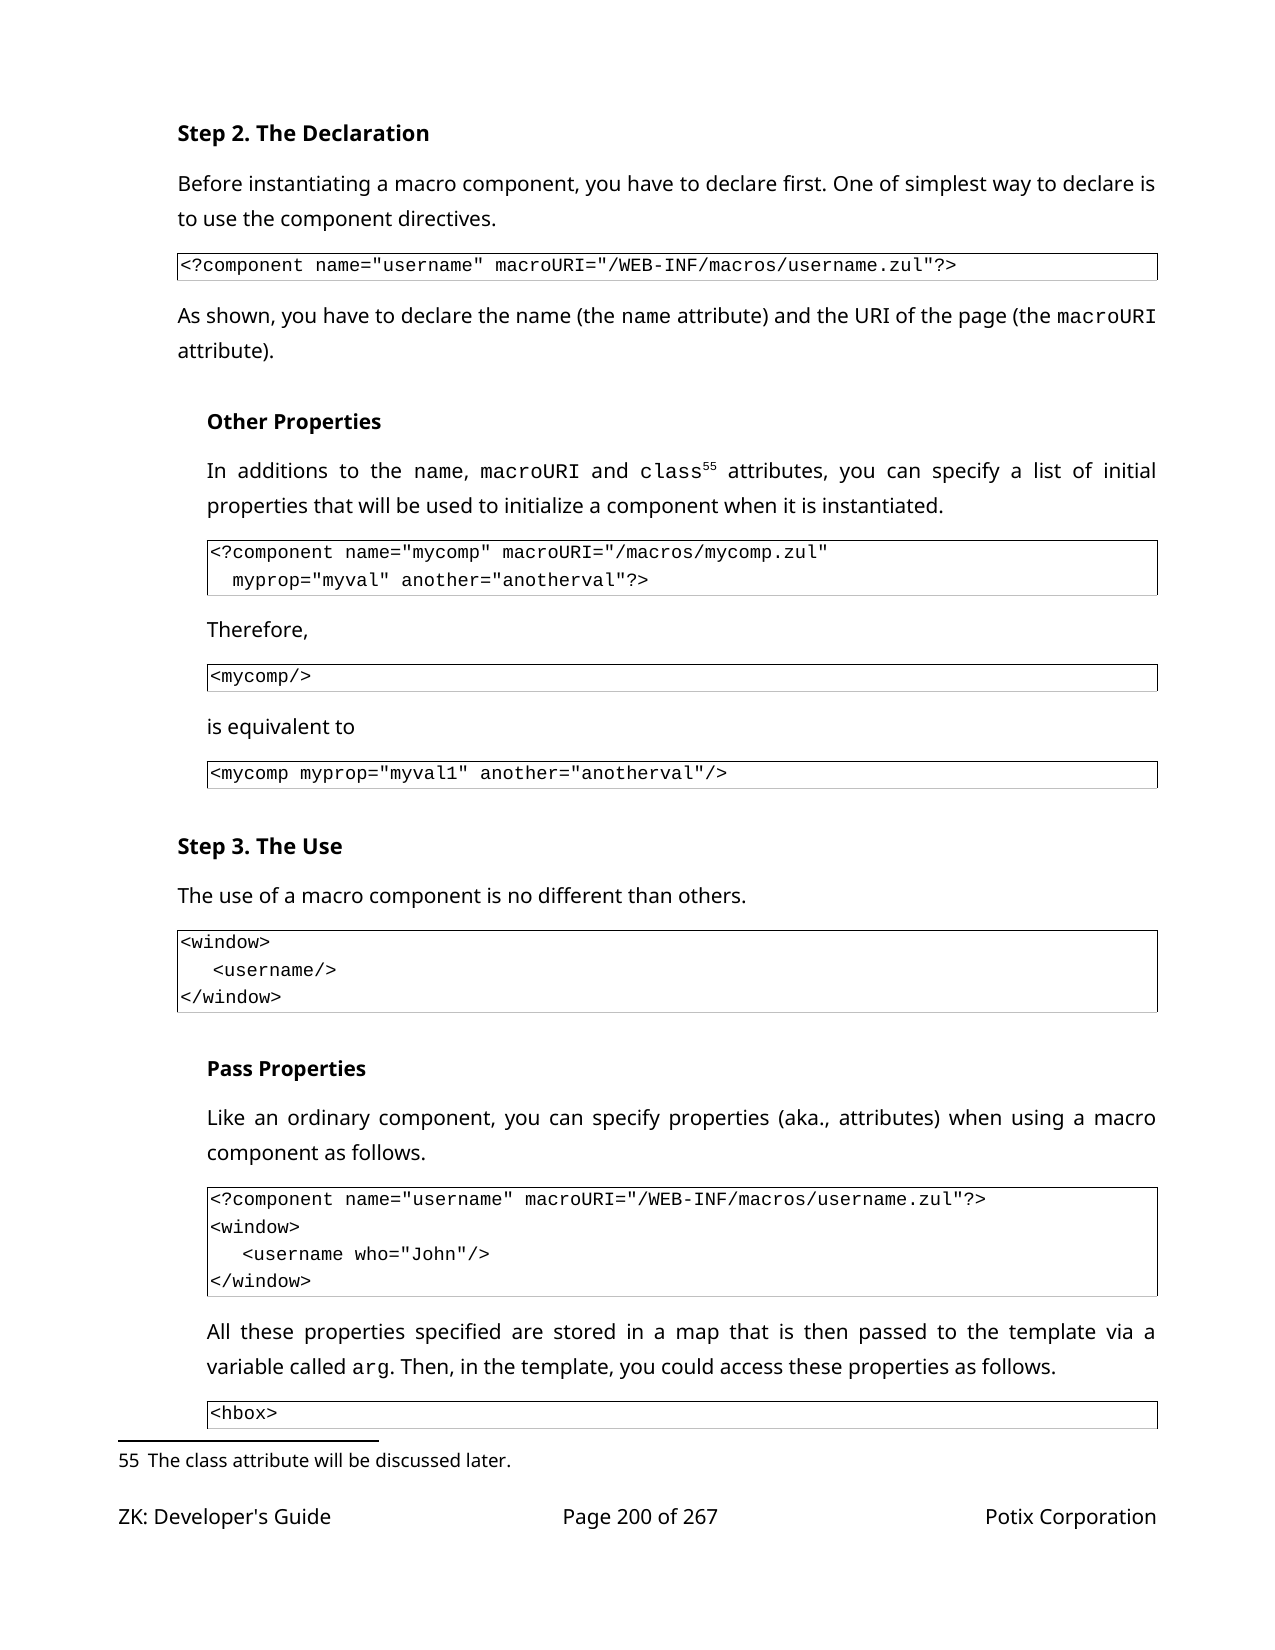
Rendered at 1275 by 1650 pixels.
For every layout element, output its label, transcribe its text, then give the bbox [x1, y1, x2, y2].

text <username/> [178, 957, 1157, 982]
text </window> [178, 984, 1157, 1012]
text <?component name="username" macroURI="/WEB-INF/macros/username.zul"?> [208, 1188, 1157, 1212]
text <mycomp myprop="myval1" another="anotherval"/> [208, 762, 1157, 788]
text Therefore, [207, 615, 1157, 643]
subtitle Pass Properties [207, 1054, 1157, 1083]
text The class attribute will be discussed later. [118, 1447, 1157, 1473]
text Like an ordinary component, you can specify properties (aka., attributes) when using a macro component as follows. [207, 1103, 1157, 1167]
text In additions to the name, macroURI and class attributes, you can specify a list of initial properties that will be used to initialize a component when it is instantiated. [207, 456, 1157, 519]
text is equivalent to [207, 712, 1157, 740]
text As shown, you have to declare the name (the name attribute) and the URI of the page (the macroURI attribute). [177, 301, 1157, 364]
text Before instantiating a macro component, you have to declare first. One of simplest way to declare is to use the component directives. [177, 169, 1157, 232]
text </window> [208, 1269, 1157, 1296]
text <?component name="username" macroURI="/WEB-INF/macros/username.zul"?> [178, 254, 1157, 280]
subtitle Step 2. The Declaration [177, 118, 1157, 148]
subtitle Step 3. The Use [177, 831, 1157, 861]
text <username who="John"/> [208, 1242, 1157, 1266]
text <mycomp/> [208, 665, 1157, 691]
text myprop="myval" another="anotherval"?> [208, 567, 1157, 595]
text <?component name="mycomp" macroURI="/macros/mycomp.zul" [208, 541, 1157, 564]
text <hbox> [208, 1402, 1157, 1428]
text All these properties specified are stored in a map that is then passed to the template via a variable called arg. Then, in the template, you could access these properties as follows. [207, 1317, 1157, 1381]
text The use of a macro component is no different than others. [177, 881, 1157, 909]
text <window> [178, 931, 1157, 954]
text <window> [208, 1214, 1157, 1239]
subtitle Other Properties [207, 407, 1157, 435]
